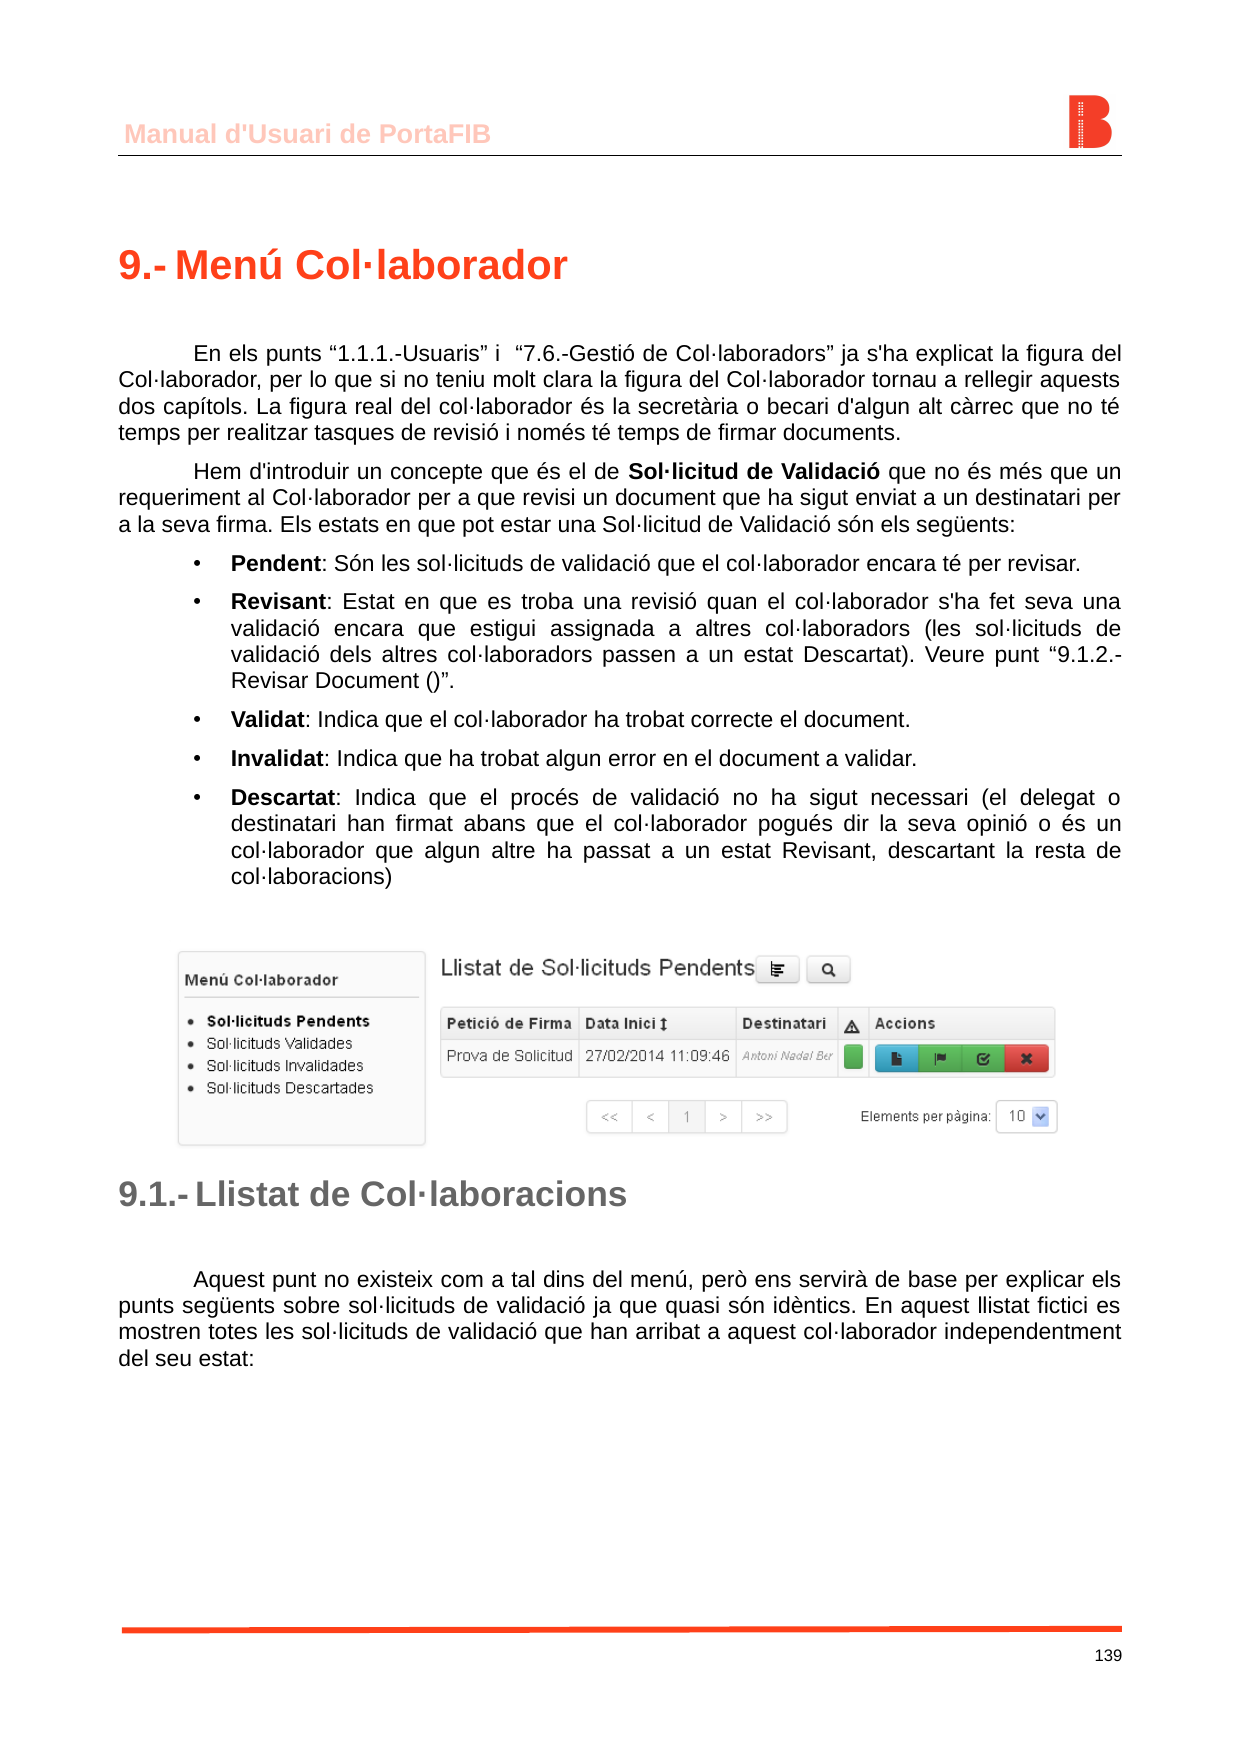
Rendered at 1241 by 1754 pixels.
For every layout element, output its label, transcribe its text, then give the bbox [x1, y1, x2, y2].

text Hem d'introduir un concepte que és el de Sol·licitud de Validació que no és més que un requeriment al Col·laborador per a que revisi un document que ha sigut enviat a un destinatari per a la seva firma. Els estats en que pot estar una Sol·licitud de Validació són els següents: [118, 458, 1122, 537]
list Validat: Indica que el col·laborador ha trobat correcte el document. [193, 706, 1122, 733]
subtitle Menú Col·laborador [118, 241, 1122, 289]
list Pendent: Són les sol·licituds de validació que el col·laborador encara té per revisar. [193, 549, 1122, 576]
text En els punts “1.1.1.-Usuaris” i “7.6.-Gestió de Col·laboradors” ja s'ha explicat la figura del Col·laborador, per lo que si no teniu molt clara la figura del Col·laborador tornau a rellegir aquests dos capítols. La figura real del col·laborador és la secretària o becari d'algun alt càrrec que no té temps per realitzar tasques de revisió i només té temps de firmar documents. [118, 340, 1122, 445]
list Invalidat: Indica que ha trobat algun error en el document a validar. [193, 745, 1122, 771]
list Descartat: Indica que el procés de validació no ha sigut necessari (el delegat o destinatari han firmat abans que el col·laborador pogués dir la seva opinió o és un col·laborador que algun altre ha passat a un estat Revisant, descartant la resta de col·laboracions) [193, 784, 1122, 889]
text Aquest punt no existeix com a tal dins del menú, però ens servirà de base per explicar els punts següents sobre sol·licituds de validació ja que quasi són idèntics. En aquest llistat fictici es mostren totes les sol·licituds de validació que han arribat a aquest col·laborador independentment del seu estat: [118, 1266, 1122, 1371]
subtitle Llistat de Col·laboracions [118, 1173, 1122, 1214]
picture [169, 940, 1071, 1149]
picture [1063, 94, 1117, 150]
list Revisant: Estat en que es troba una revisió quan el col·laborador s'ha fet seva una validació encara que estigui assignada a altres col·laboradors (les sol·licituds de validació dels altres col·laboradors passen a un estat Descartat). Veure punt “9.1.2.-Revisar Document ()”. [193, 588, 1122, 694]
